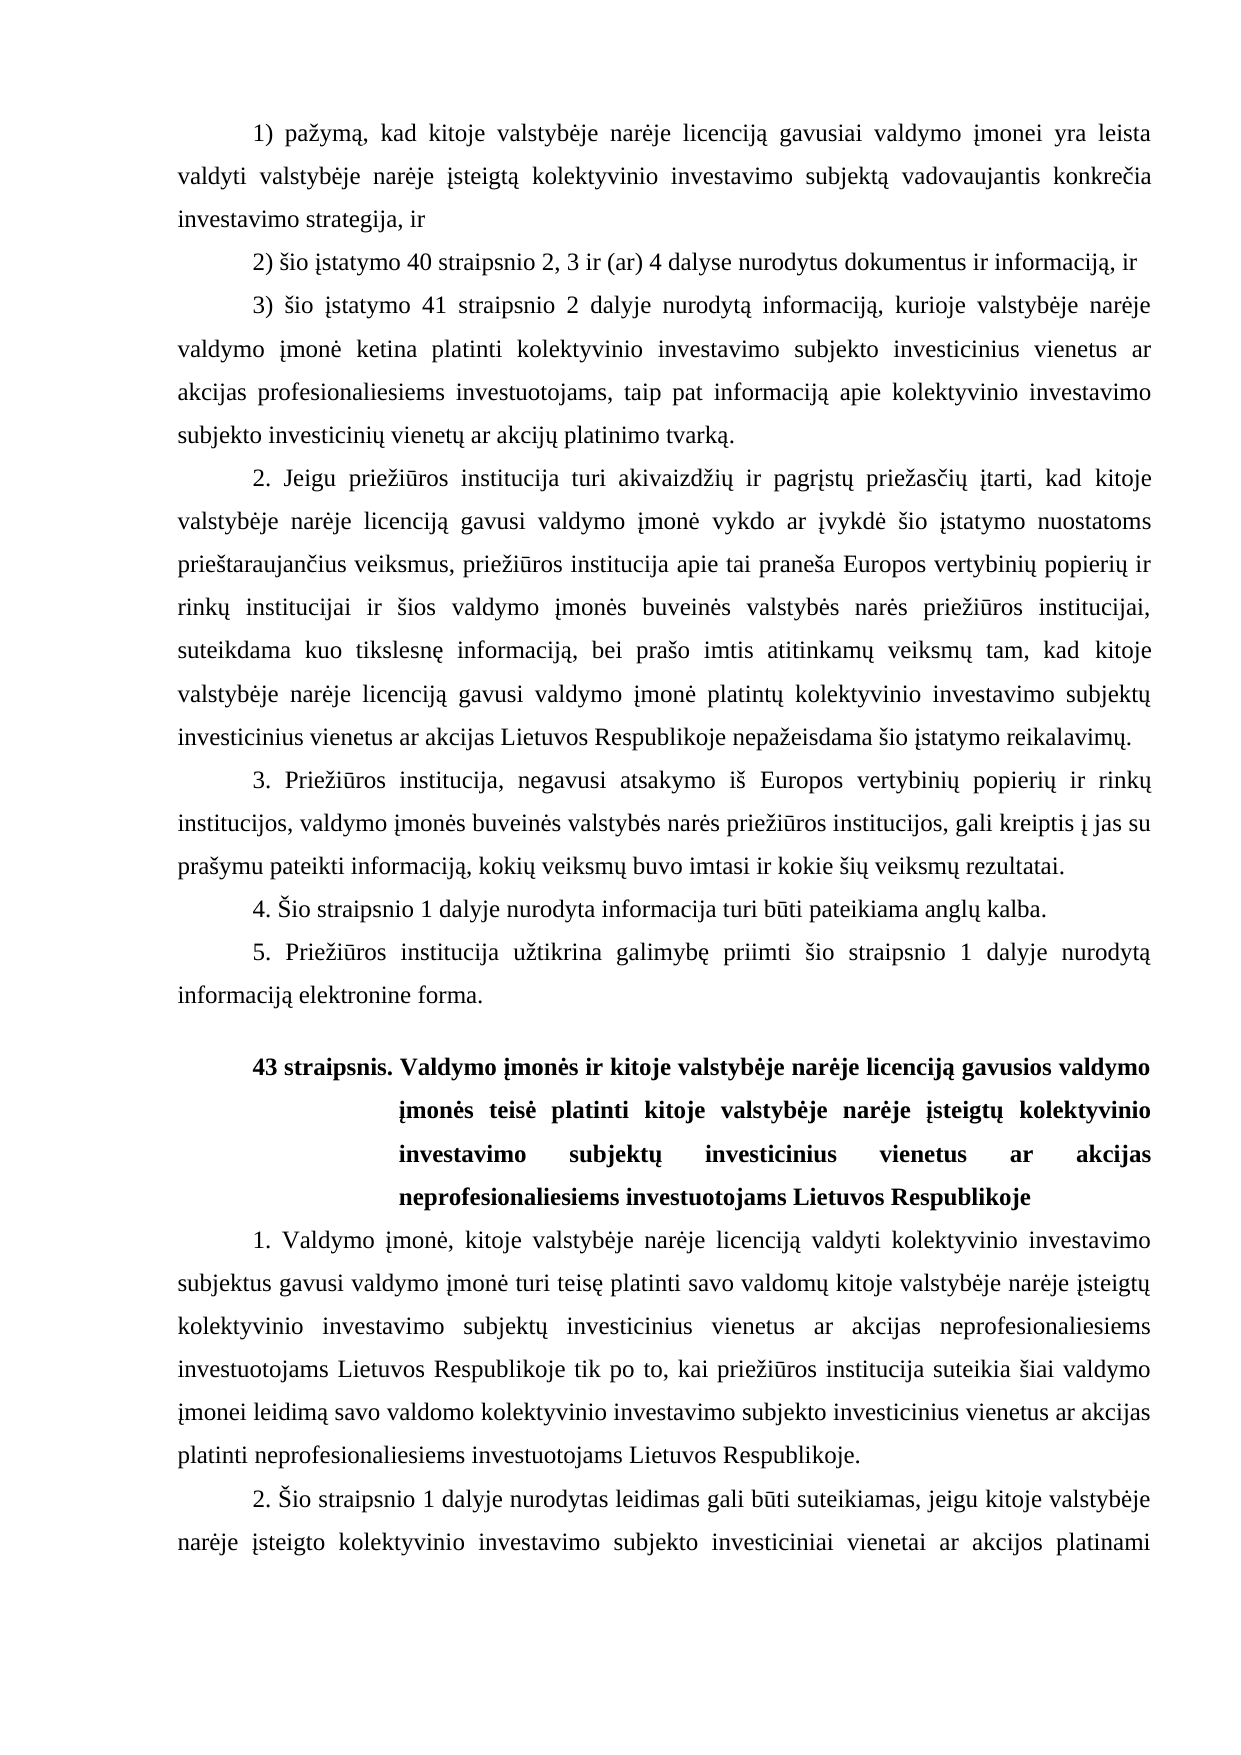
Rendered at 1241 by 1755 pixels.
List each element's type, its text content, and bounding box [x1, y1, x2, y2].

text 5. Priežiūros institucija užtikrina galimybę priimti šio straipsnio 1 dalyje nurodytą informaciją elektronine forma. [177, 937, 1152, 1009]
text 2) šio įstatymo 40 straipsnio 2, 3 ir (ar) 4 dalyse nurodytus dokumentus ir informaciją, ir [177, 247, 1152, 276]
text 1) pažymą, kad kitoje valstybėje narėje licenciją gavusiai valdymo įmonei yra leista valdyti valstybėje narėje įsteigtą kolektyvinio investavimo subjektą vadovaujantis konkrečia investavimo strategija, ir [177, 118, 1152, 233]
text 3) šio įstatymo 41 straipsnio 2 dalyje nurodytą informaciją, kurioje valstybėje narėje valdymo įmonė ketina platinti kolektyvinio investavimo subjekto investicinius vienetus ar akcijas profesionaliesiems investuotojams, taip pat informaciją apie kolektyvinio investavimo subjekto investicinių vienetų ar akcijų platinimo tvarką. [177, 291, 1152, 449]
text 3. Priežiūros institucija, negavusi atsakymo iš Europos vertybinių popierių ir rinkų institucijos, valdymo įmonės buveinės valstybės narės priežiūros institucijos, gali kreiptis į jas su prašymu pateikti informaciją, kokių veiksmų buvo imtasi ir kokie šių veiksmų rezultatai. [177, 765, 1152, 880]
text 43 straipsnis. Valdymo įmonės ir kitoje valstybėje narėje licenciją gavusios valdymo įmonės teisė platinti kitoje valstybėje narėje įsteigtų kolektyvinio investavimo subjektų investicinius vienetus ar akcijas neprofesionaliesiems investuotojams Lietuvos Respublikoje [252, 1052, 1152, 1211]
text 2. Jeigu priežiūros institucija turi akivaizdžių ir pagrįstų priežasčių įtarti, kad kitoje valstybėje narėje licenciją gavusi valdymo įmonė vykdo ar įvykdė šio įstatymo nuostatoms prieštaraujančius veiksmus, priežiūros institucija apie tai praneša Europos vertybinių popierių ir rinkų institucijai ir šios valdymo įmonės buveinės valstybės narės priežiūros institucijai, suteikdama kuo tikslesnę informaciją, bei prašo imtis atitinkamų veiksmų tam, kad kitoje valstybėje narėje licenciją gavusi valdymo įmonė platintų kolektyvinio investavimo subjektų investicinius vienetus ar akcijas Lietuvos Respublikoje nepažeisdama šio įstatymo reikalavimų. [177, 463, 1152, 751]
text 1. Valdymo įmonė, kitoje valstybėje narėje licenciją valdyti kolektyvinio investavimo subjektus gavusi valdymo įmonė turi teisę platinti savo valdomų kitoje valstybėje narėje įsteigtų kolektyvinio investavimo subjektų investicinius vienetus ar akcijas neprofesionaliesiems investuotojams Lietuvos Respublikoje tik po to, kai priežiūros institucija suteikia šiai valdymo įmonei leidimą savo valdomo kolektyvinio investavimo subjekto investicinius vienetus ar akcijas platinti neprofesionaliesiems investuotojams Lietuvos Respublikoje. [177, 1225, 1152, 1469]
text 2. Šio straipsnio 1 dalyje nurodytas leidimas gali būti suteikiamas, jeigu kitoje valstybėje narėje įsteigto kolektyvinio investavimo subjekto investiciniai vienetai ar akcijos platinami [177, 1484, 1152, 1556]
text 4. Šio straipsnio 1 dalyje nurodyta informacija turi būti pateikiama anglų kalba. [177, 894, 1152, 923]
